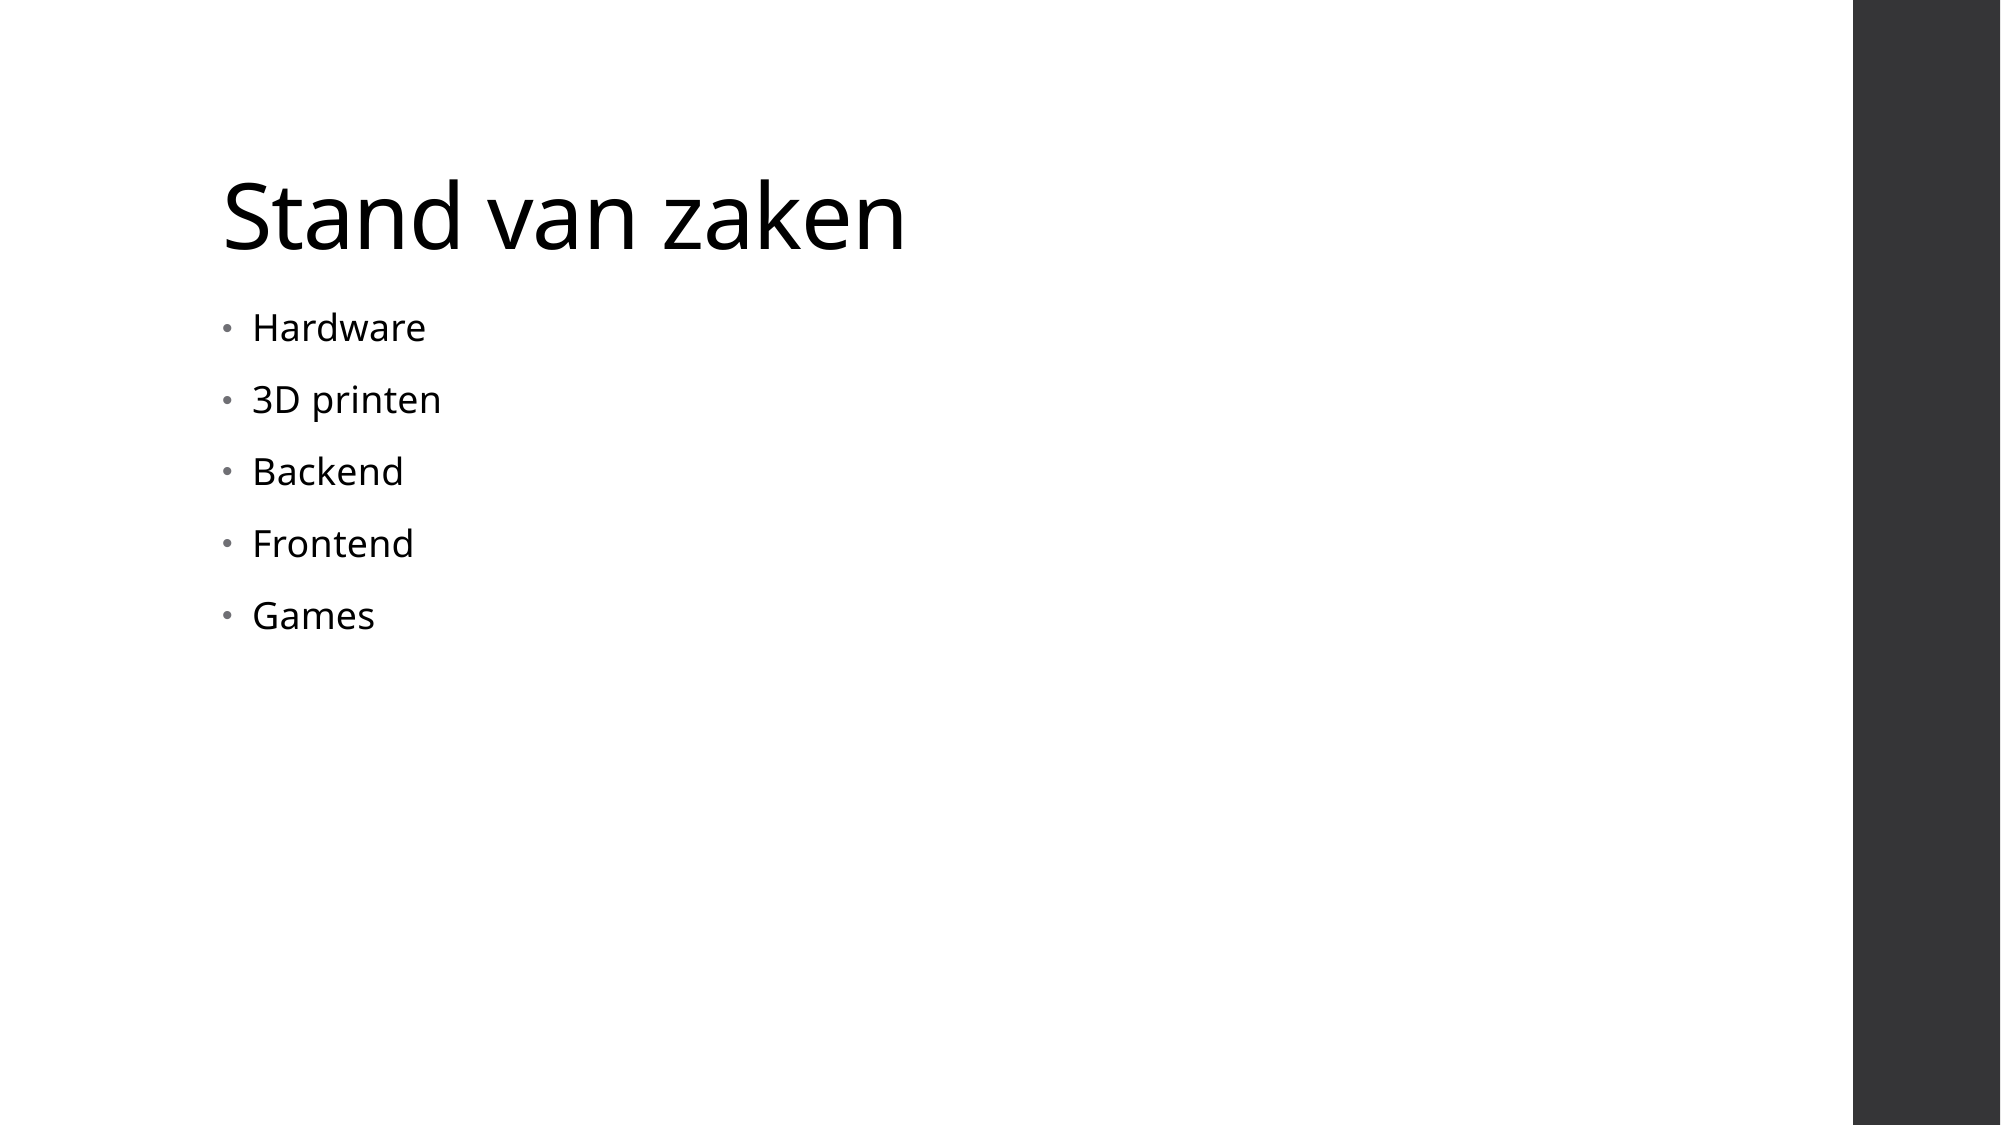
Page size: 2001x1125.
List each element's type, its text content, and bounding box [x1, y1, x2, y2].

title Stand van zaken [206, 60, 1797, 278]
list Hardware 3D printen Backend Frontend Games [206, 299, 1617, 1014]
